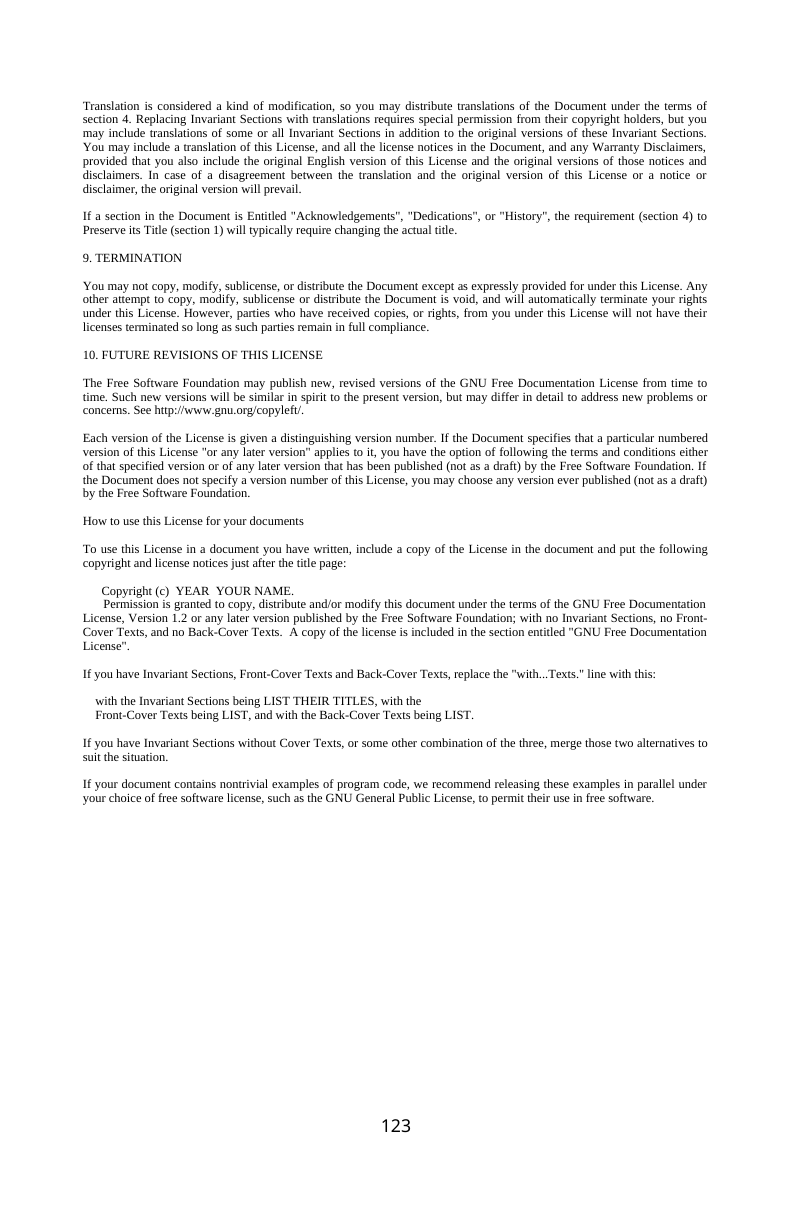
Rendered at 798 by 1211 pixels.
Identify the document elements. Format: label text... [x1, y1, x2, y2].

text To use this License in a document you have written, include a copy of the License in the document and put the following copyright and license notices just after the title page: [83, 542, 709, 570]
text Each version of the License is given a distinguishing version number. If the Document specifies that a particular numbered version of this License "or any later version" applies to it, you have the option of following the terms and conditions either of that specified version or of any later version that has been published (not as a draft) by the Free Software Foundation. If the Document does not specify a version number of this License, you may choose any version ever published (not as a draft) by the Free Software Foundation. [83, 431, 709, 501]
text If your document contains nontrivial examples of program code, we recommend releasing these examples in parallel under your choice of free software license, such as the GNU General Public License, to permit their use in free software. [83, 778, 709, 805]
text The Free Software Foundation may publish new, revised versions of the GNU Free Documentation License from time to time. Such new versions will be similar in spirit to the present version, but may differ in detail to address new problems or concerns. See http://www.gnu.org/copyleft/. [83, 376, 709, 417]
text Translation is considered a kind of modification, so you may distribute translations of the Document under the terms of section 4. Replacing Invariant Sections with translations requires special permission from their copyright holders, but you may include translations of some or all Invariant Sections in addition to the original versions of these Invariant Sections. You may include a translation of this License, and all the license notices in the Document, and any Warranty Disclaimers, provided that you also include the original English version of this License and the original versions of those notices and disclaimers. In case of a disagreement between the translation and the original version of this License or a notice or disclaimer, the original version will prevail. [83, 99, 709, 196]
text 9. TERMINATION [83, 251, 709, 265]
text You may not copy, modify, sublicense, or distribute the Document except as expressly provided for under this License. Any other attempt to copy, modify, sublicense or distribute the Document is void, and will automatically terminate your rights under this License. However, parties who have received copies, or rights, from you under this License will not have their licenses terminated so long as such parties remain in full compliance. [83, 279, 709, 334]
text Copyright (c) YEAR YOUR NAME. [83, 584, 709, 598]
text How to use this License for your documents [83, 514, 709, 528]
text If a section in the Document is Entitled "Acknowledgements", "Dedications", or "History", the requirement (section 4) to Preserve its Title (section 1) will typically require changing the actual title. [83, 210, 709, 237]
text 10. FUTURE REVISIONS OF THIS LICENSE [83, 348, 709, 362]
text Permission is granted to copy, distribute and/or modify this document under the terms of the GNU Free Documentation License, Version 1.2 or any later version published by the Free Software Foundation; with no Invariant Sections, no Front-Cover Texts, and no Back-Cover Texts. A copy of the license is included in the section entitled "GNU Free Documentation License". [83, 598, 709, 653]
text Front-Cover Texts being LIST, and with the Back-Cover Texts being LIST. [83, 708, 709, 722]
text If you have Invariant Sections, Front-Cover Texts and Back-Cover Texts, replace the "with...Texts." line with this: [83, 667, 709, 681]
text If you have Invariant Sections without Cover Texts, or some other combination of the three, merge those two alternatives to suit the situation. [83, 736, 709, 764]
text with the Invariant Sections being LIST THEIR TITLES, with the [83, 694, 709, 708]
